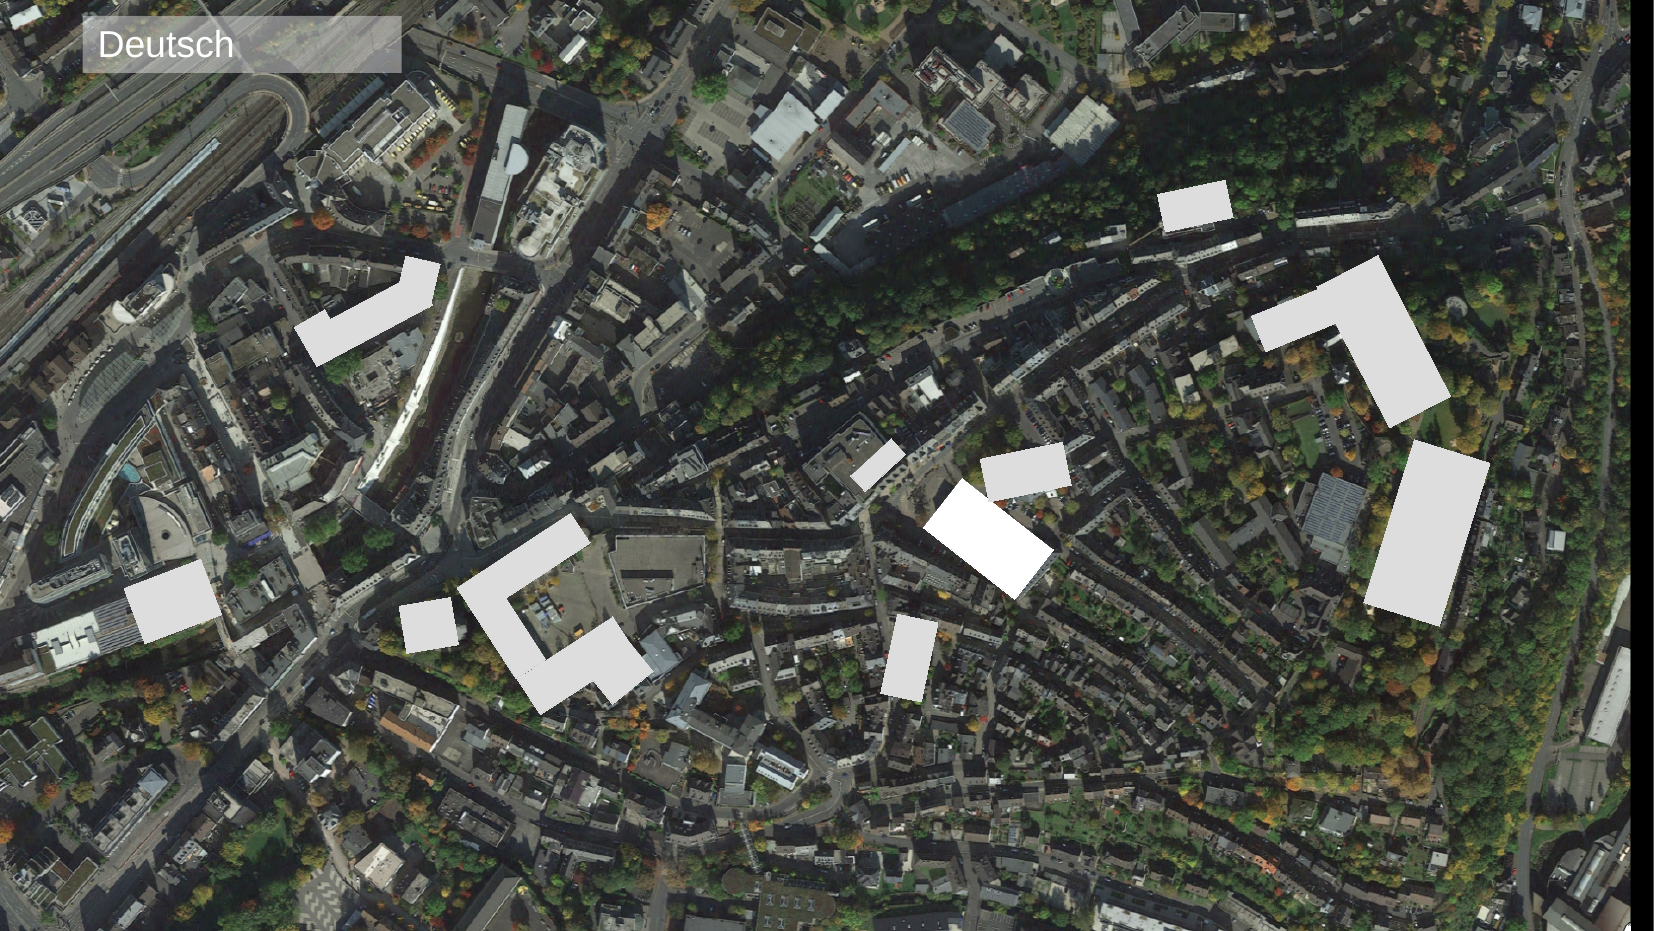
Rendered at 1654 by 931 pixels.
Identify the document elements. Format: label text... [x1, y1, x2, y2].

picture [0, 0, 1654, 931]
text_box Deutsch [82, 15, 402, 73]
text_box [850, 438, 906, 492]
text_box [1363, 439, 1490, 627]
text_box [1251, 255, 1451, 428]
text_box [923, 442, 1072, 600]
text_box [399, 597, 459, 654]
text_box [294, 256, 441, 367]
text_box [880, 614, 938, 702]
text_box [1157, 180, 1234, 232]
text_box [124, 559, 222, 644]
text_box [457, 513, 654, 715]
